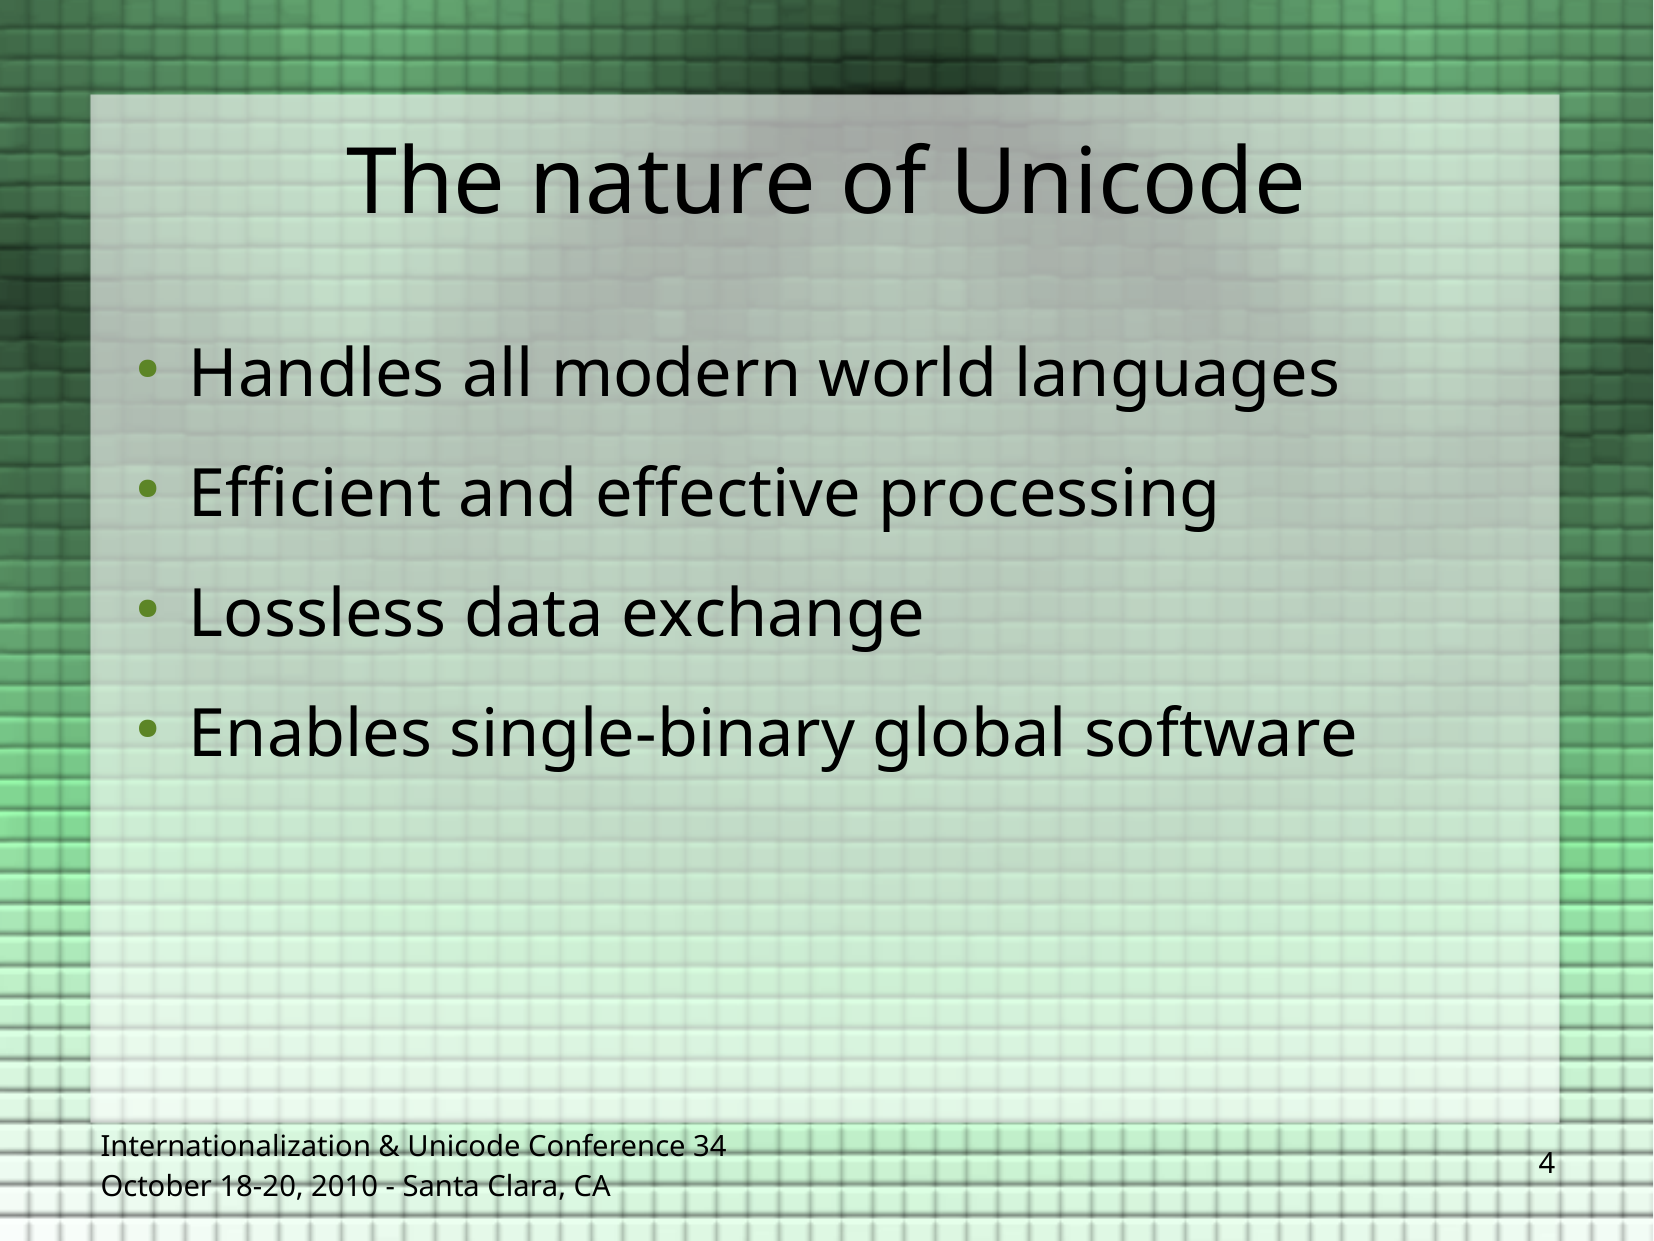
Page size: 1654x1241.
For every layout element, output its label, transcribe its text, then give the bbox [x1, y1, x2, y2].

title The nature of Unicode [88, 90, 1565, 266]
list Handles all modern world languages Efficient and effective processing Lossless data exchange Enables single-binary global software [118, 324, 1535, 1093]
picture [0, 0, 1654, 1241]
